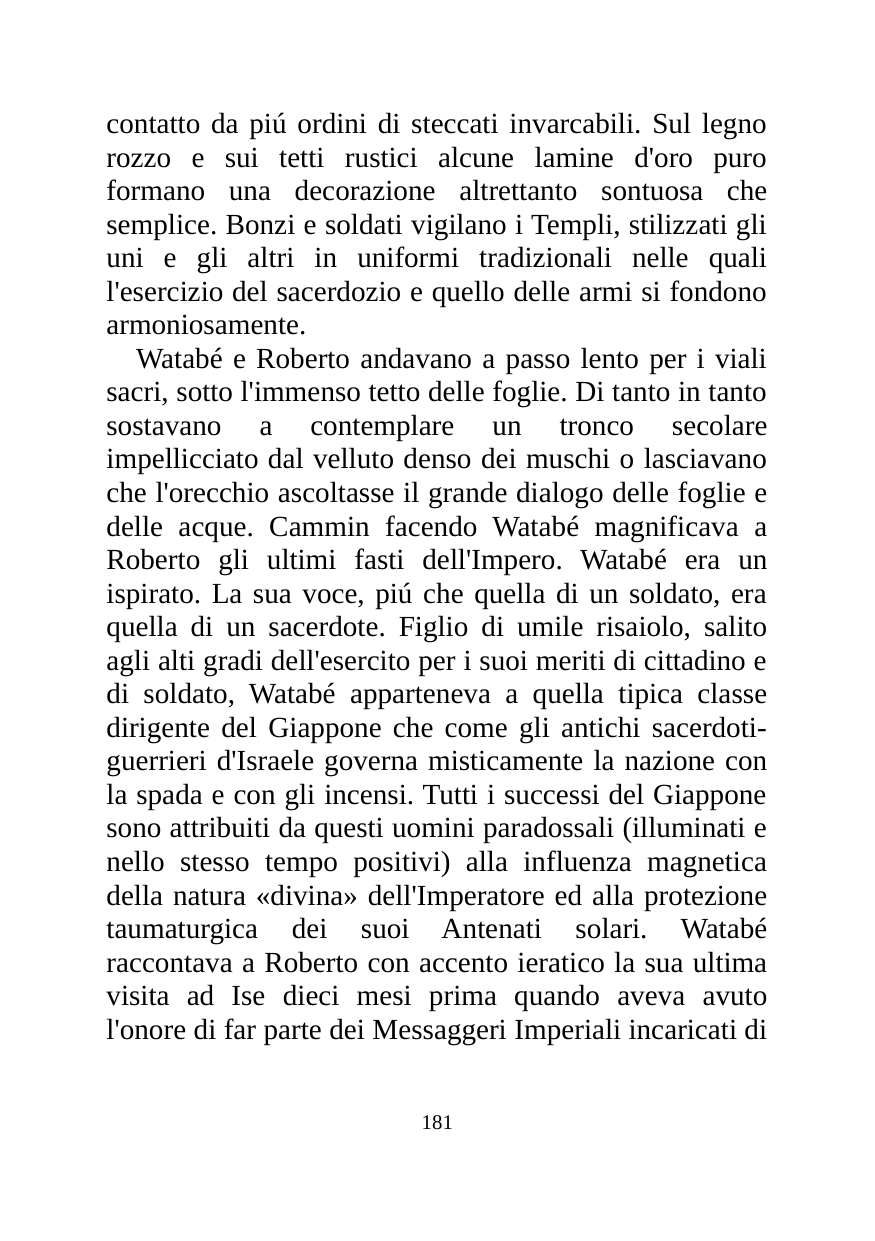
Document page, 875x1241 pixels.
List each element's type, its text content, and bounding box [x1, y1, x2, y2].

text Watabé e Roberto andavano a passo lento per i viali sacri, sotto l'immenso tetto delle foglie. Di tanto in tanto sostavano a contemplare un tronco secolare impellicciato dal velluto denso dei muschi o lasciavano che l'orecchio ascoltasse il grande dialogo delle foglie e delle acque. Cammin facendo Watabé magnificava a Roberto gli ultimi fasti dell'Impero. Watabé era un ispirato. La sua voce, piú che quella di un soldato, era quella di un sacerdote. Figlio di umile risaiolo, salito agli alti gradi dell'esercito per i suoi meriti di cittadino e di soldato, Watabé apparteneva a quella tipica classe dirigente del Giappone che come gli antichi sacerdoti-guerrieri d'Israele governa misticamente la nazione con la spada e con gli incensi. Tutti i successi del Giappone sono attribuiti da questi uomini paradossali (illuminati e nello stesso tempo positivi) alla influenza magnetica della natura «divina» dell'Imperatore ed alla protezione taumaturgica dei suoi Antenati solari. Watabé raccontava a Roberto con accento ieratico la sua ultima visita ad Ise dieci mesi prima quando aveva avuto l'onore di far parte dei Messaggeri Imperiali incaricati di [106, 341, 768, 1045]
text contatto da piú ordini di steccati invarcabili. Sul legno rozzo e sui tetti rustici alcune lamine d'oro puro formano una decorazione altrettanto sontuosa che semplice. Bonzi e soldati vigilano i Templi, stilizzati gli uni e gli altri in uniformi tradizionali nelle quali l'esercizio del sacerdozio e quello delle armi si fondono armoniosamente. [106, 106, 768, 341]
